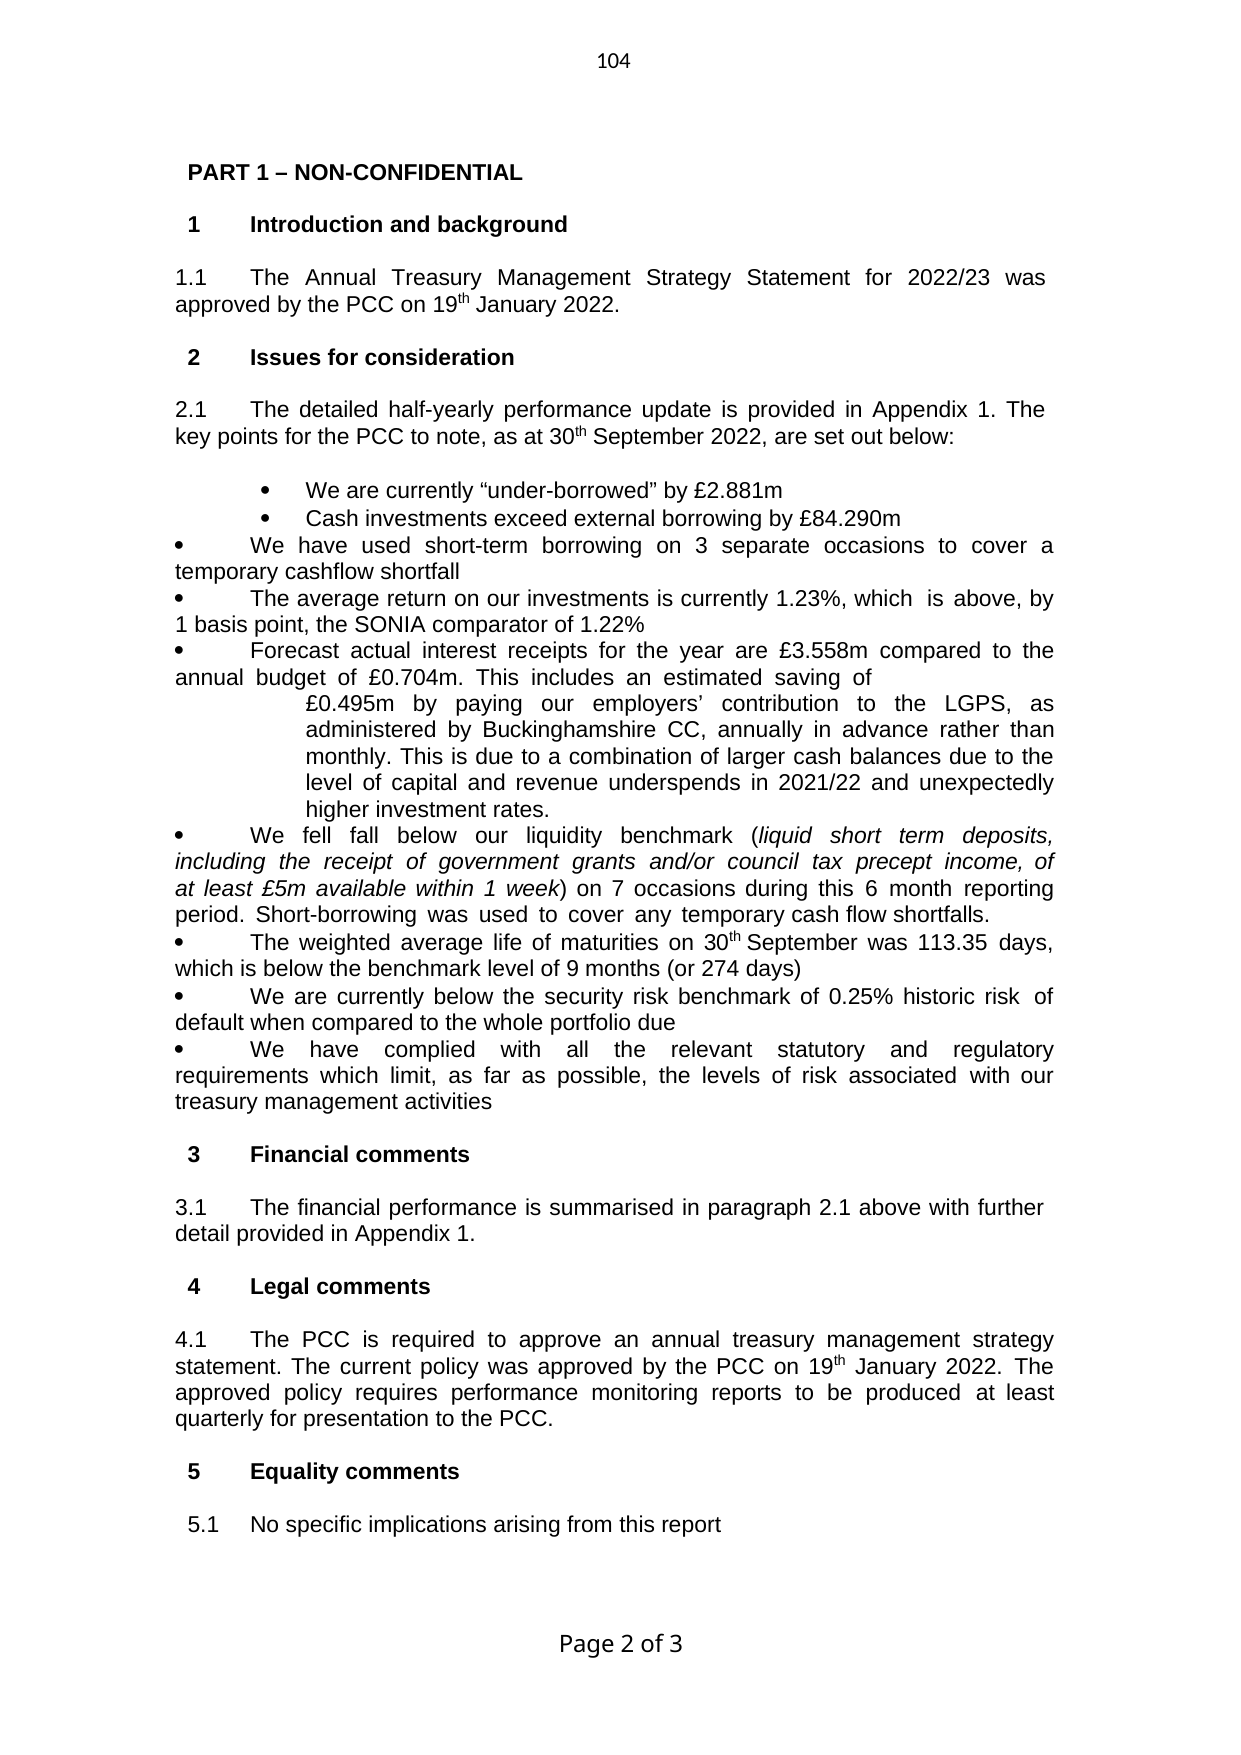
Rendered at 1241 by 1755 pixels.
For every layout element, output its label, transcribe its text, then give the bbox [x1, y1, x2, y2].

list The average return on our investments is currently 1.23%, which is above, by 1 basis point, the SONIA comparator of 1.22% [175, 585, 1054, 637]
list We are currently below the security risk benchmark of 0.25% historic risk of default when compared to the whole portfolio due [175, 983, 1054, 1036]
list Introduction and background [187, 211, 1066, 237]
list We fell fall below our liquidity benchmark (liquid short term deposits, including the receipt of government grants and/or council tax precept income, of at least £5m available within 1 week) on 7 occasions during this 6 month reporting period. Short-borrowing was used to cover any temporary cash flow shortfalls. [175, 822, 1054, 927]
list Legal comments [187, 1273, 1066, 1299]
list Forecast actual interest receipts for the year are £3.558m compared to the annual budget of £0.704m. This includes an estimated saving of [175, 637, 1054, 690]
text Page 2 of 3 [558, 1627, 683, 1659]
list The PCC is required to approve an annual treasury management strategy statement. The current policy was approved by the PCC on 19th January 2022. The approved policy requires performance monitoring reports to be produced at least quarterly for presentation to the PCC. [175, 1326, 1054, 1432]
list The weighted average life of maturities on 30th September was 113.35 days, which is below the benchmark level of 9 months (or 274 days) [175, 929, 1054, 982]
list We are currently “under-borrowed” by £2.881m [261, 476, 1066, 504]
list Financial comments [187, 1141, 1066, 1167]
list The Annual Treasury Management Strategy Statement for 2022/23 was approved by the PCC on 19th January 2022. [175, 264, 1054, 317]
list Issues for consideration [187, 344, 1066, 370]
text PART 1 – NON-CONFIDENTIAL [187, 158, 1066, 185]
text £0.495m by paying our employers’ contribution to the LGPS, as administered by Buckinghamshire CC, annually in advance rather than monthly. This is due to a combination of larger cash balances due to the level of capital and revenue underspends in 2021/22 and unexpectedly higher investment rates. [305, 690, 1054, 822]
list We have complied with all the relevant statutory and regulatory requirements which limit, as far as possible, the levels of risk associated with our treasury management activities [175, 1036, 1054, 1114]
list We have used short-term borrowing on 3 separate occasions to cover a temporary cashflow shortfall [175, 532, 1054, 585]
list The detailed half-yearly performance update is provided in Appendix 1. The key points for the PCC to note, as at 30th September 2022, are set out below: [175, 396, 1054, 450]
list The financial performance is summarised in paragraph 2.1 above with further detail provided in Appendix 1. [175, 1194, 1054, 1246]
list No specific implications arising from this report [187, 1511, 1066, 1537]
list Equality comments [187, 1458, 1066, 1485]
list Cash investments exceed external borrowing by £84.290m [261, 504, 1066, 532]
